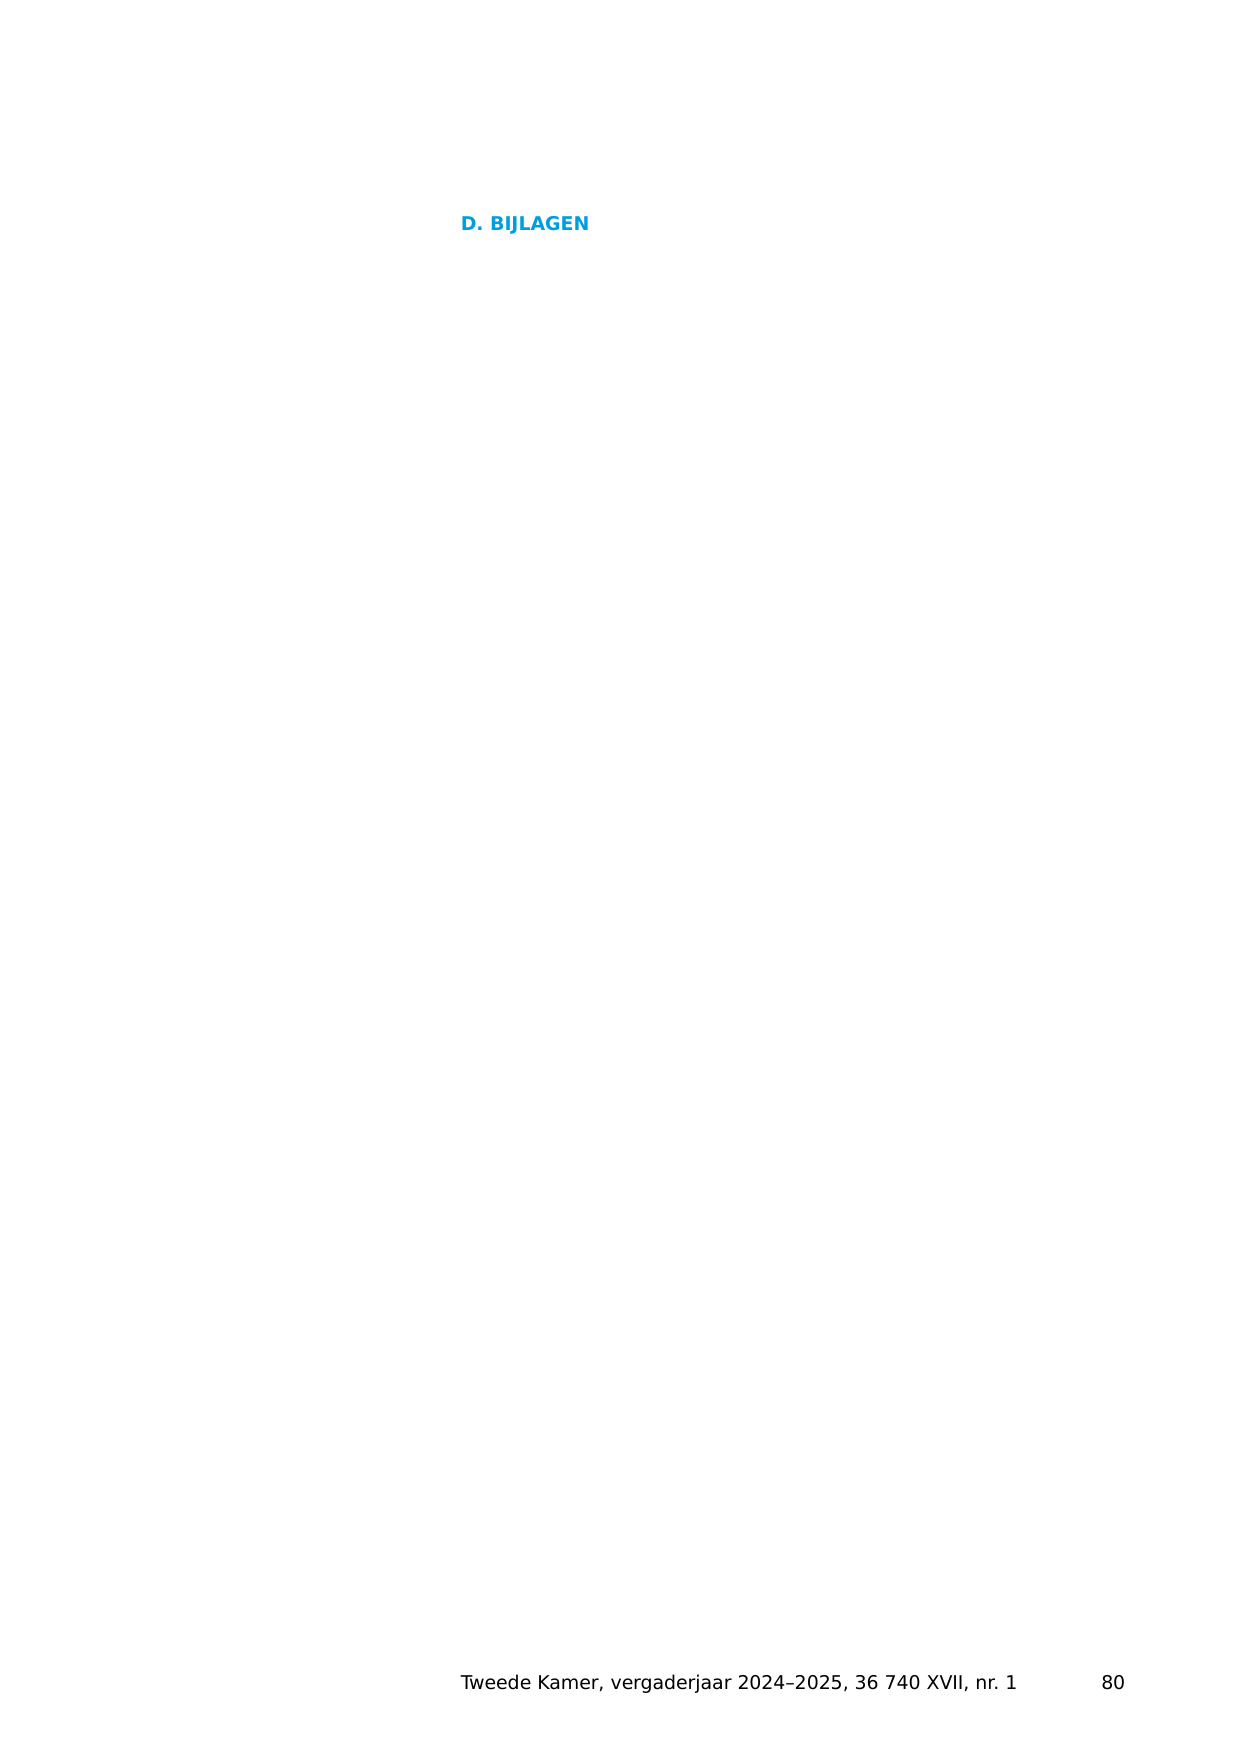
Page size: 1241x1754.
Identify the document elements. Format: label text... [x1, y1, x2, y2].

title D. Bijlagen [461, 213, 1125, 235]
